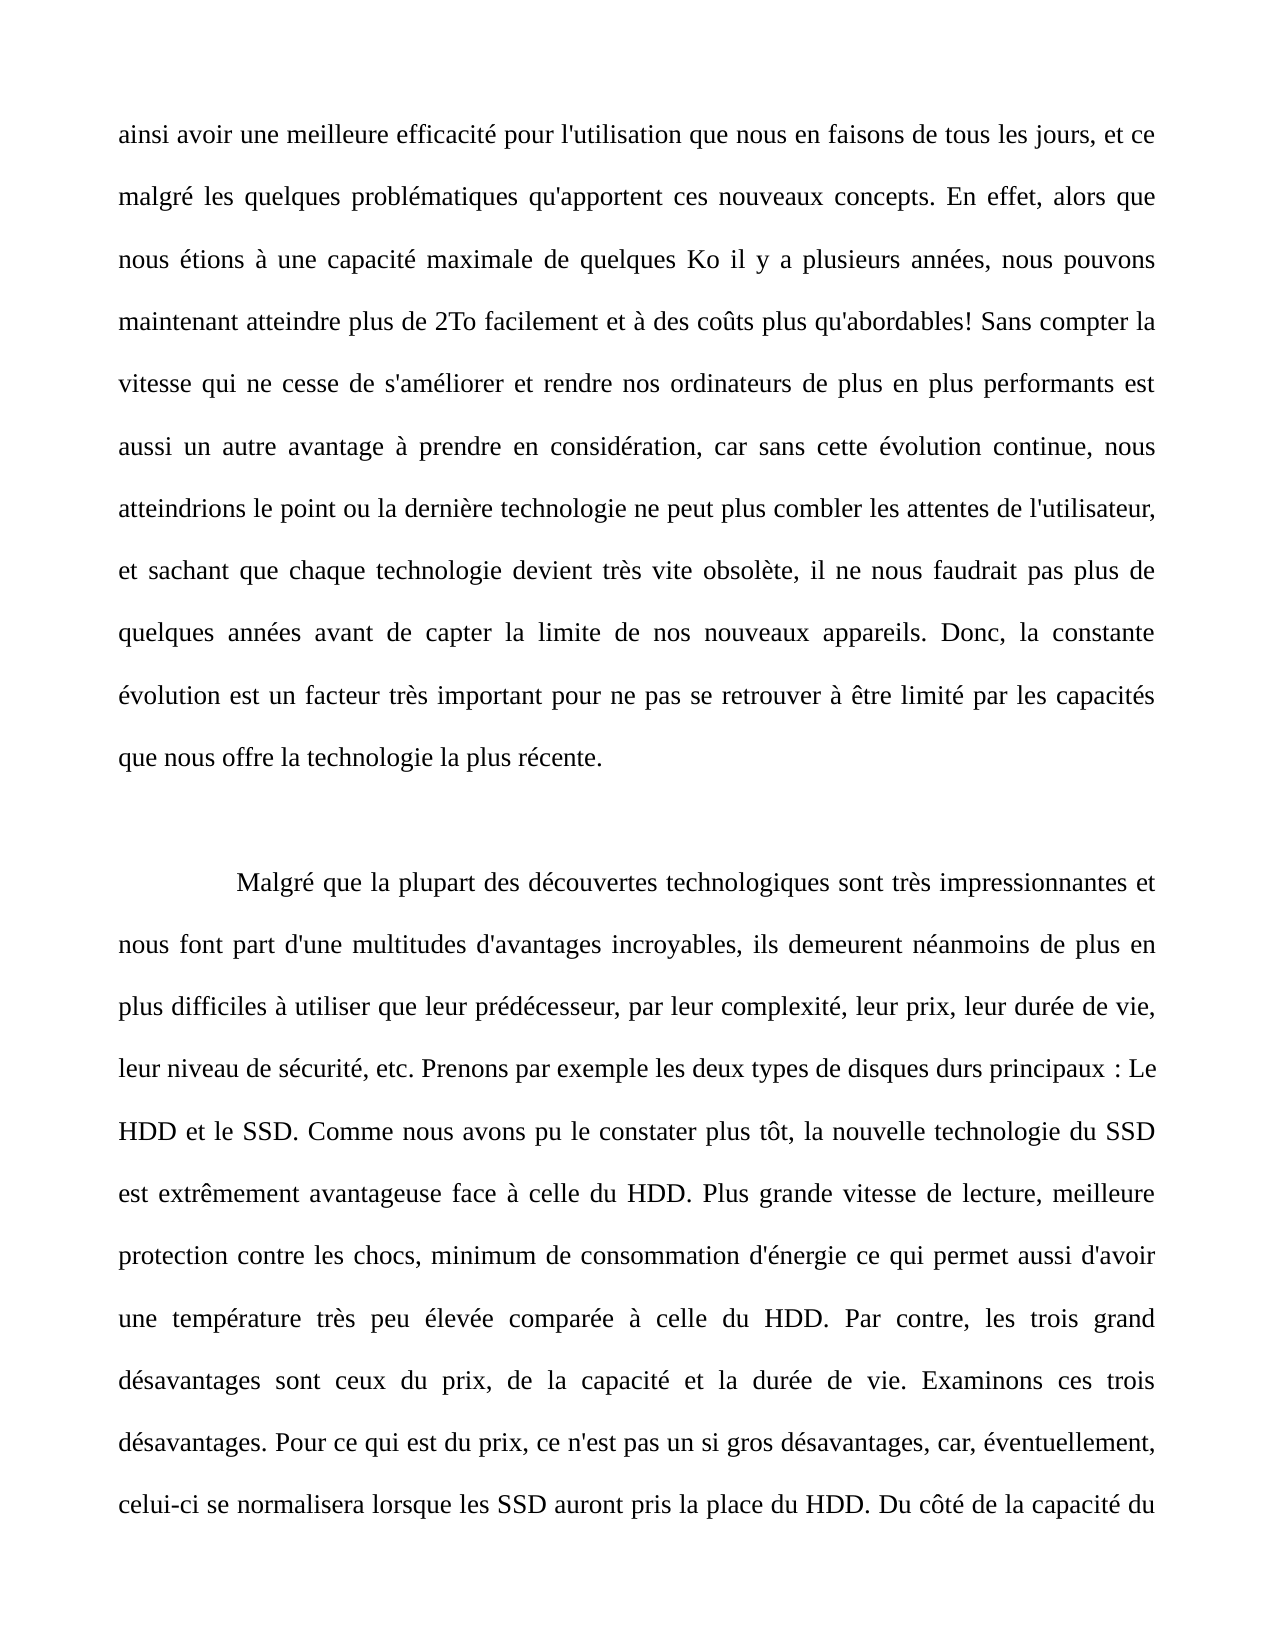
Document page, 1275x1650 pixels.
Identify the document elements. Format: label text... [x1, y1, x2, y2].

text ainsi avoir une meilleure efficacité pour l'utilisation que nous en faisons de tous les jours, et ce malgré les quelques problématiques qu'apportent ces nouveaux concepts. En effet, alors que nous étions à une capacité maximale de quelques Ko il y a plusieurs années, nous pouvons maintenant atteindre plus de 2To facilement et à des coûts plus qu'abordables! Sans compter la vitesse qui ne cesse de s'améliorer et rendre nos ordinateurs de plus en plus performants est aussi un autre avantage à prendre en considération, car sans cette évolution continue, nous atteindrions le point ou la dernière technologie ne peut plus combler les attentes de l'utilisateur, et sachant que chaque technologie devient très vite obsolète, il ne nous faudrait pas plus de quelques années avant de capter la limite de nos nouveaux appareils. Donc, la constante évolution est un facteur très important pour ne pas se retrouver à être limité par les capacités que nous offre la technologie la plus récente. [118, 118, 1157, 772]
text Malgré que la plupart des découvertes technologiques sont très impressionnantes et nous font part d'une multitudes d'avantages incroyables, ils demeurent néanmoins de plus en plus difficiles à utiliser que leur prédécesseur, par leur complexité, leur prix, leur durée de vie, leur niveau de sécurité, etc. Prenons par exemple les deux types de disques durs principaux : Le HDD et le SSD. Comme nous avons pu le constater plus tôt, la nouvelle technologie du SSD est extrêmement avantageuse face à celle du HDD. Plus grande vitesse de lecture, meilleure protection contre les chocs, minimum de consommation d'énergie ce qui permet aussi d'avoir une température très peu élevée comparée à celle du HDD. Par contre, les trois grand désavantages sont ceux du prix, de la capacité et la durée de vie. Examinons ces trois désavantages. Pour ce qui est du prix, ce n'est pas un si gros désavantages, car, éventuellement, celui-ci se normalisera lorsque les SSD auront pris la place du HDD. Du côté de la capacité du [118, 866, 1157, 1520]
